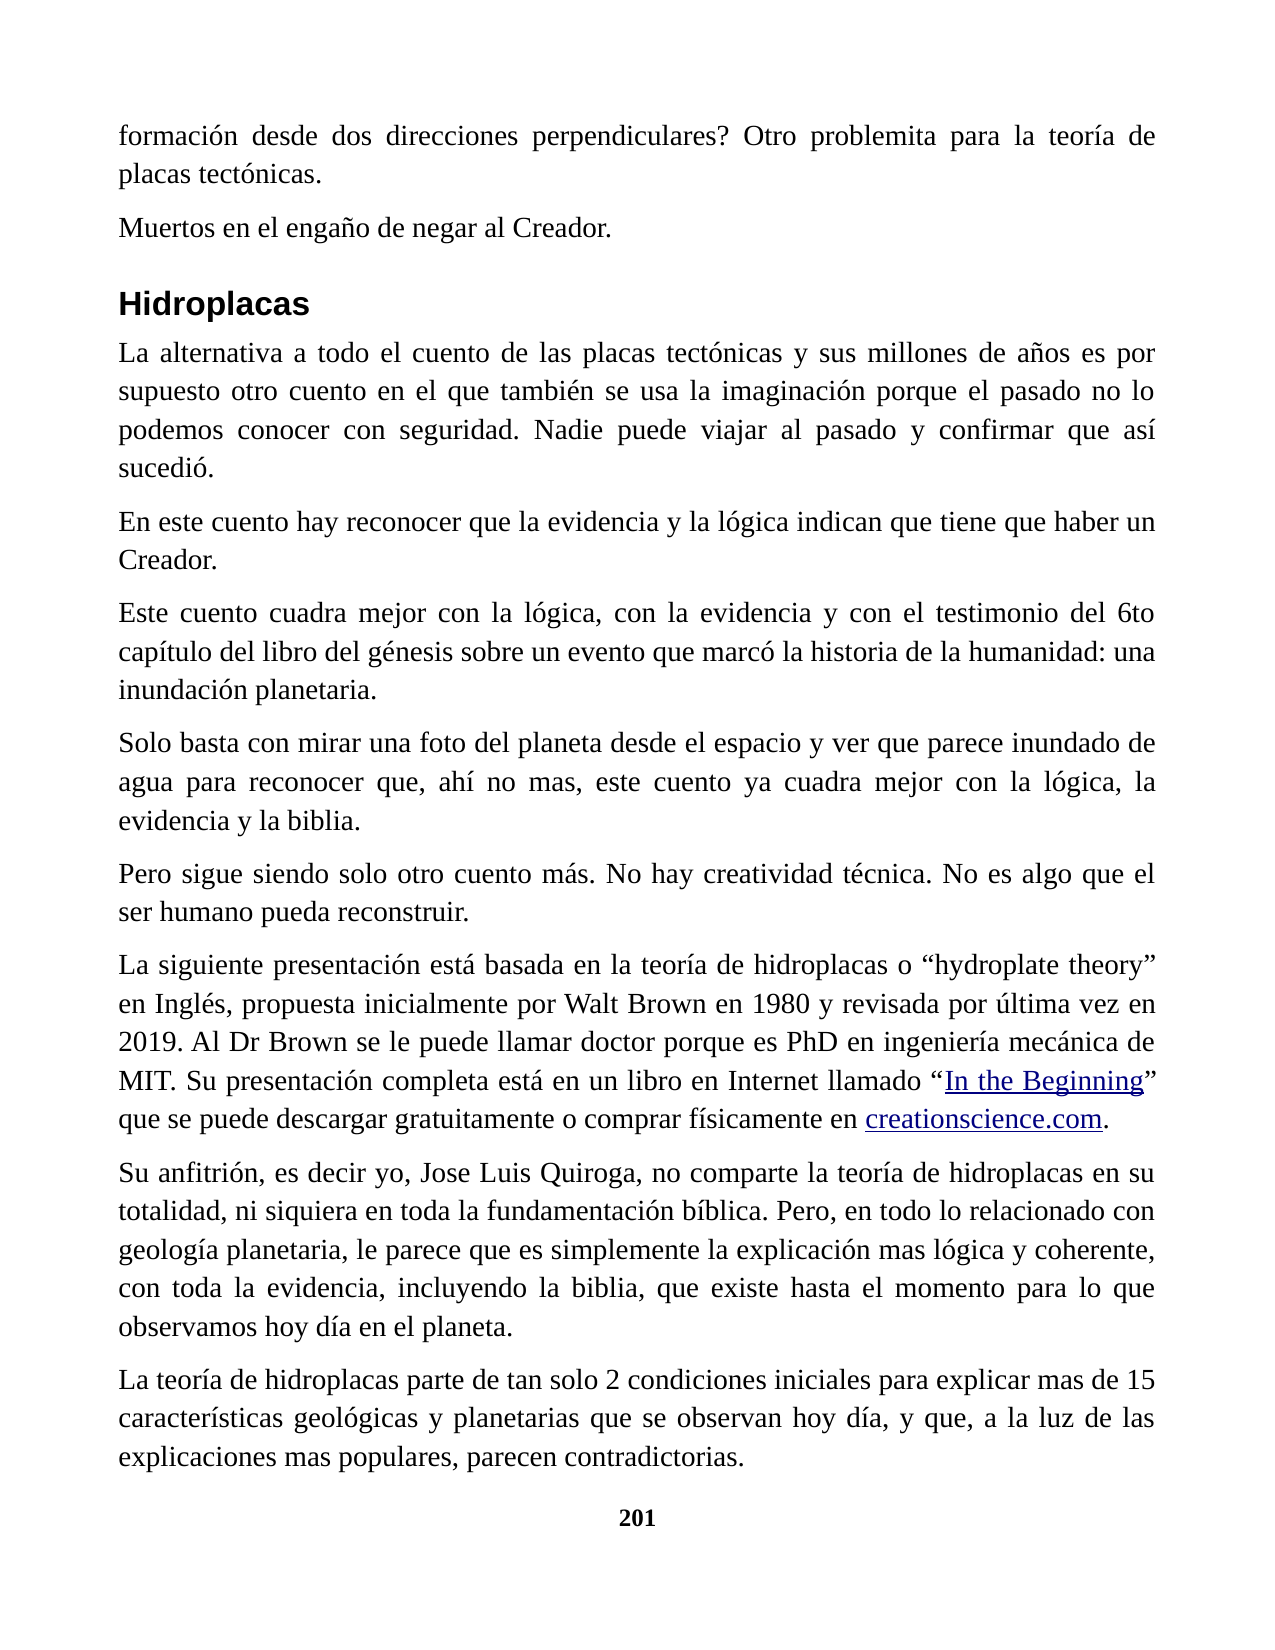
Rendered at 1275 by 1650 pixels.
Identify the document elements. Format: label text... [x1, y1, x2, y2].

text Muertos en el engaño de negar al Creador. [118, 210, 1157, 243]
text La teoría de hidroplacas parte de tan solo 2 condiciones iniciales para explicar mas de 15 características geológicas y planetarias que se observan hoy día, y que, a la luz de las explicaciones mas populares, parecen contradictorias. [118, 1362, 1157, 1473]
subtitle Hidroplacas [118, 284, 1157, 322]
text Pero sigue siendo solo otro cuento más. No hay creatividad técnica. No es algo que el ser humano pueda reconstruir. [118, 856, 1157, 928]
text Solo basta con mirar una foto del planeta desde el espacio y ver que parece inundado de agua para reconocer que, ahí no mas, este cuento ya cuadra mejor con la lógica, la evidencia y la biblia. [118, 726, 1157, 836]
text La siguiente presentación está basada en la teoría de hidroplacas o “hydroplate theory” en Inglés, propuesta inicialmente por Walt Brown en 1980 y revisada por última vez en 2019. Al Dr Brown se le puede llamar doctor porque es PhD en ingeniería mecánica de MIT. Su presentación completa está en un libro en Internet llamado “In the Beginning” que se puede descargar gratuitamente o comprar físicamente en creationscience.com. [118, 947, 1157, 1135]
text Este cuento cuadra mejor con la lógica, con la evidencia y con el testimonio del 6to capítulo del libro del génesis sobre un evento que marcó la historia de la humanidad: una inundación planetaria. [118, 595, 1157, 706]
text formación desde dos direcciones perpendiculares? Otro problemita para la teoría de placas tectónicas. [118, 118, 1157, 190]
text En este cuento hay reconocer que la evidencia y la lógica indican que tiene que haber un Creador. [118, 504, 1157, 576]
text Su anfitrión, es decir yo, Jose Luis Quiroga, no comparte la teoría de hidroplacas en su totalidad, ni siquiera en toda la fundamentación bíblica. Pero, en todo lo relacionado con geología planetaria, le parece que es simplemente la explicación mas lógica y coherente, con toda la evidencia, incluyendo la biblia, que existe hasta el momento para lo que observamos hoy día en el planeta. [118, 1155, 1157, 1342]
text La alternativa a todo el cuento de las placas tectónicas y sus millones de años es por supuesto otro cuento en el que también se usa la imaginación porque el pasado no lo podemos conocer con seguridad. Nadie puede viajar al pasado y confirmar que así sucedió. [118, 335, 1157, 484]
